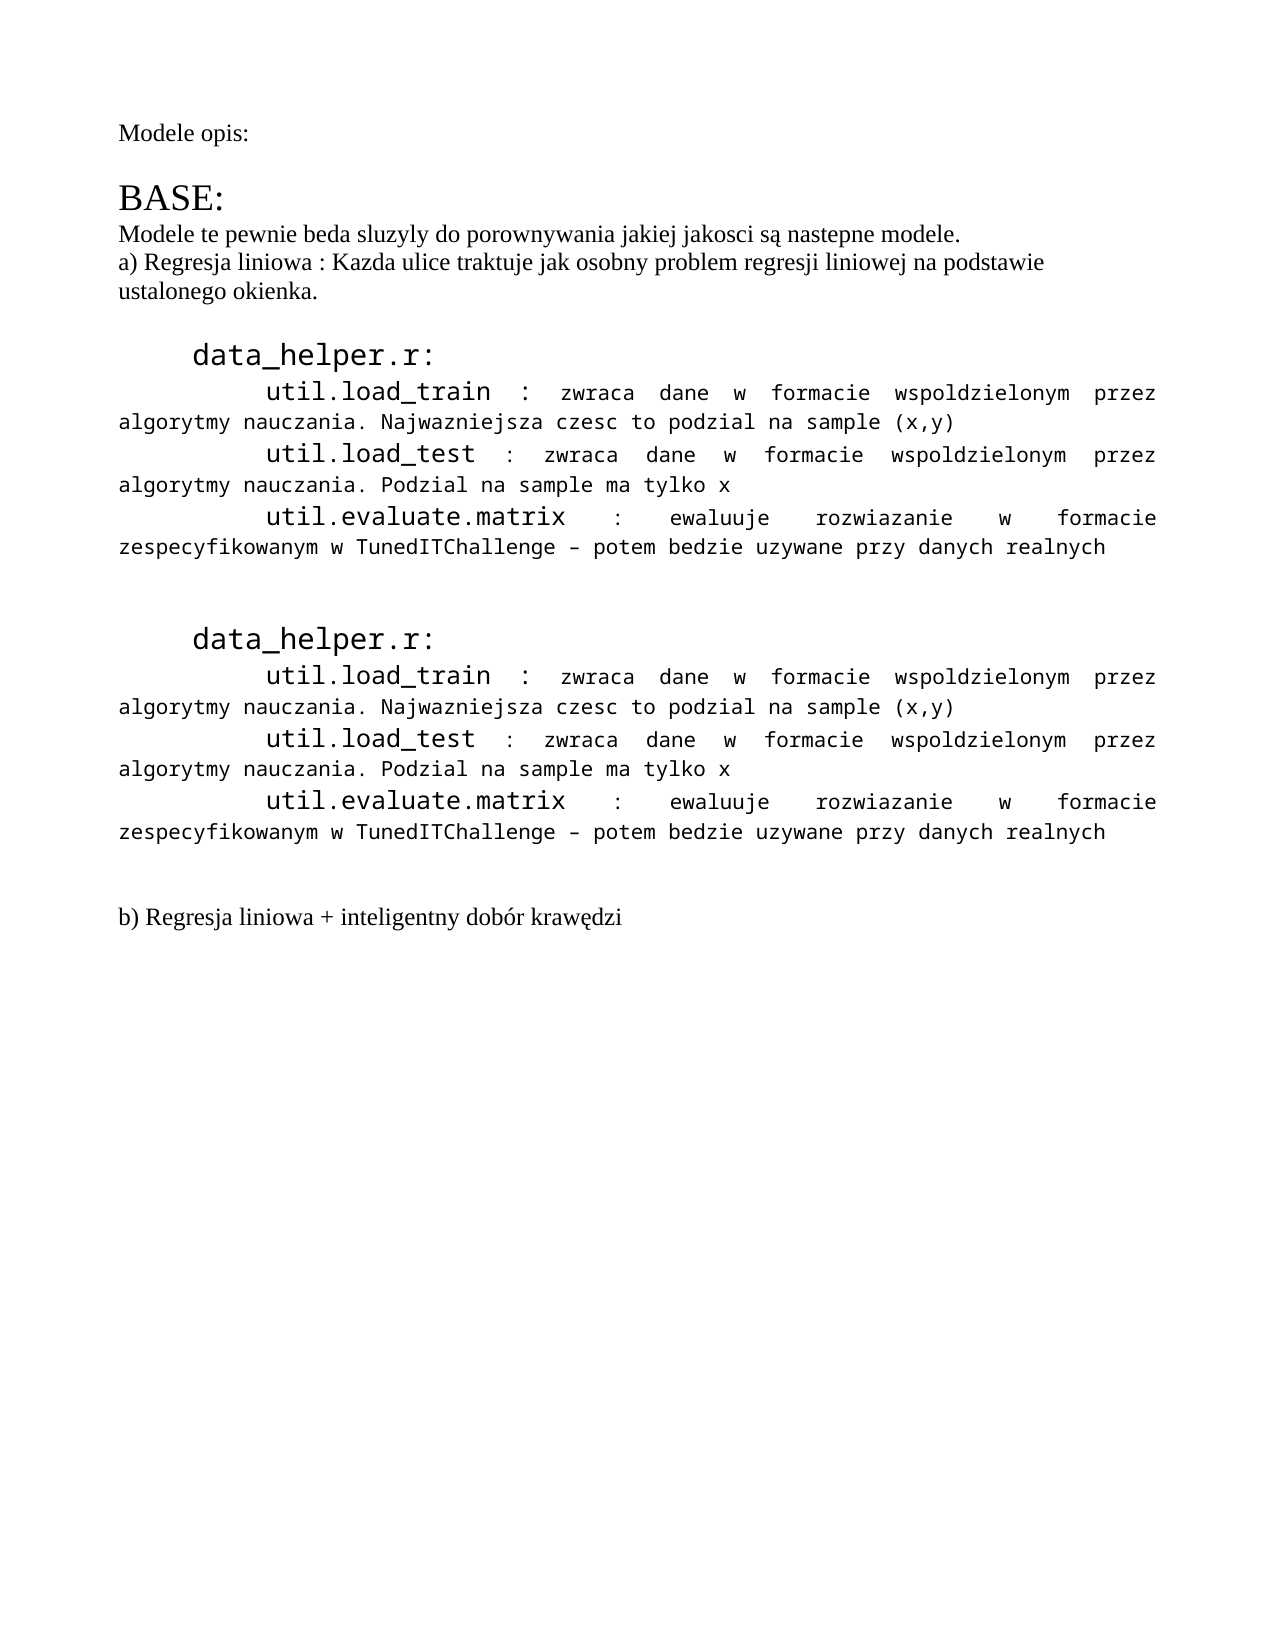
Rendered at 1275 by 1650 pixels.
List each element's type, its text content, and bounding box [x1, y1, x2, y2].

text util.evaluate.matrix : ewaluuje rozwiazanie w formacie zespecyfikowanym w TunedITChallenge – potem bedzie uzywane przy danych realnych [118, 498, 1157, 561]
text util.load_train : zwraca dane w formacie wspoldzielonym przez algorytmy nauczania. Najwazniejsza czesc to podzial na sample (x,y) [118, 658, 1157, 720]
text data_helper.r: [118, 618, 1157, 658]
text a) Regresja liniowa : Kazda ulice traktuje jak osobny problem regresji liniowej na podstawie ustalonego okienka. [118, 247, 1157, 305]
text Modele opis: [118, 118, 1157, 147]
text BASE: [118, 176, 1157, 219]
text util.load_train : zwraca dane w formacie wspoldzielonym przez algorytmy nauczania. Najwazniejsza czesc to podzial na sample (x,y) [118, 373, 1157, 436]
text util.load_test : zwraca dane w formacie wspoldzielonym przez algorytmy nauczania. Podzial na sample ma tylko x [118, 436, 1157, 498]
text util.evaluate.matrix : ewaluuje rozwiazanie w formacie zespecyfikowanym w TunedITChallenge – potem bedzie uzywane przy danych realnych [118, 783, 1157, 845]
text data_helper.r: [118, 334, 1157, 373]
text b) Regresja liniowa + inteligentny dobór krawędzi [118, 902, 1157, 931]
text util.load_test : zwraca dane w formacie wspoldzielonym przez algorytmy nauczania. Podzial na sample ma tylko x [118, 720, 1157, 783]
text Modele te pewnie beda sluzyly do porownywania jakiej jakosci są nastepne modele. [118, 219, 1157, 247]
